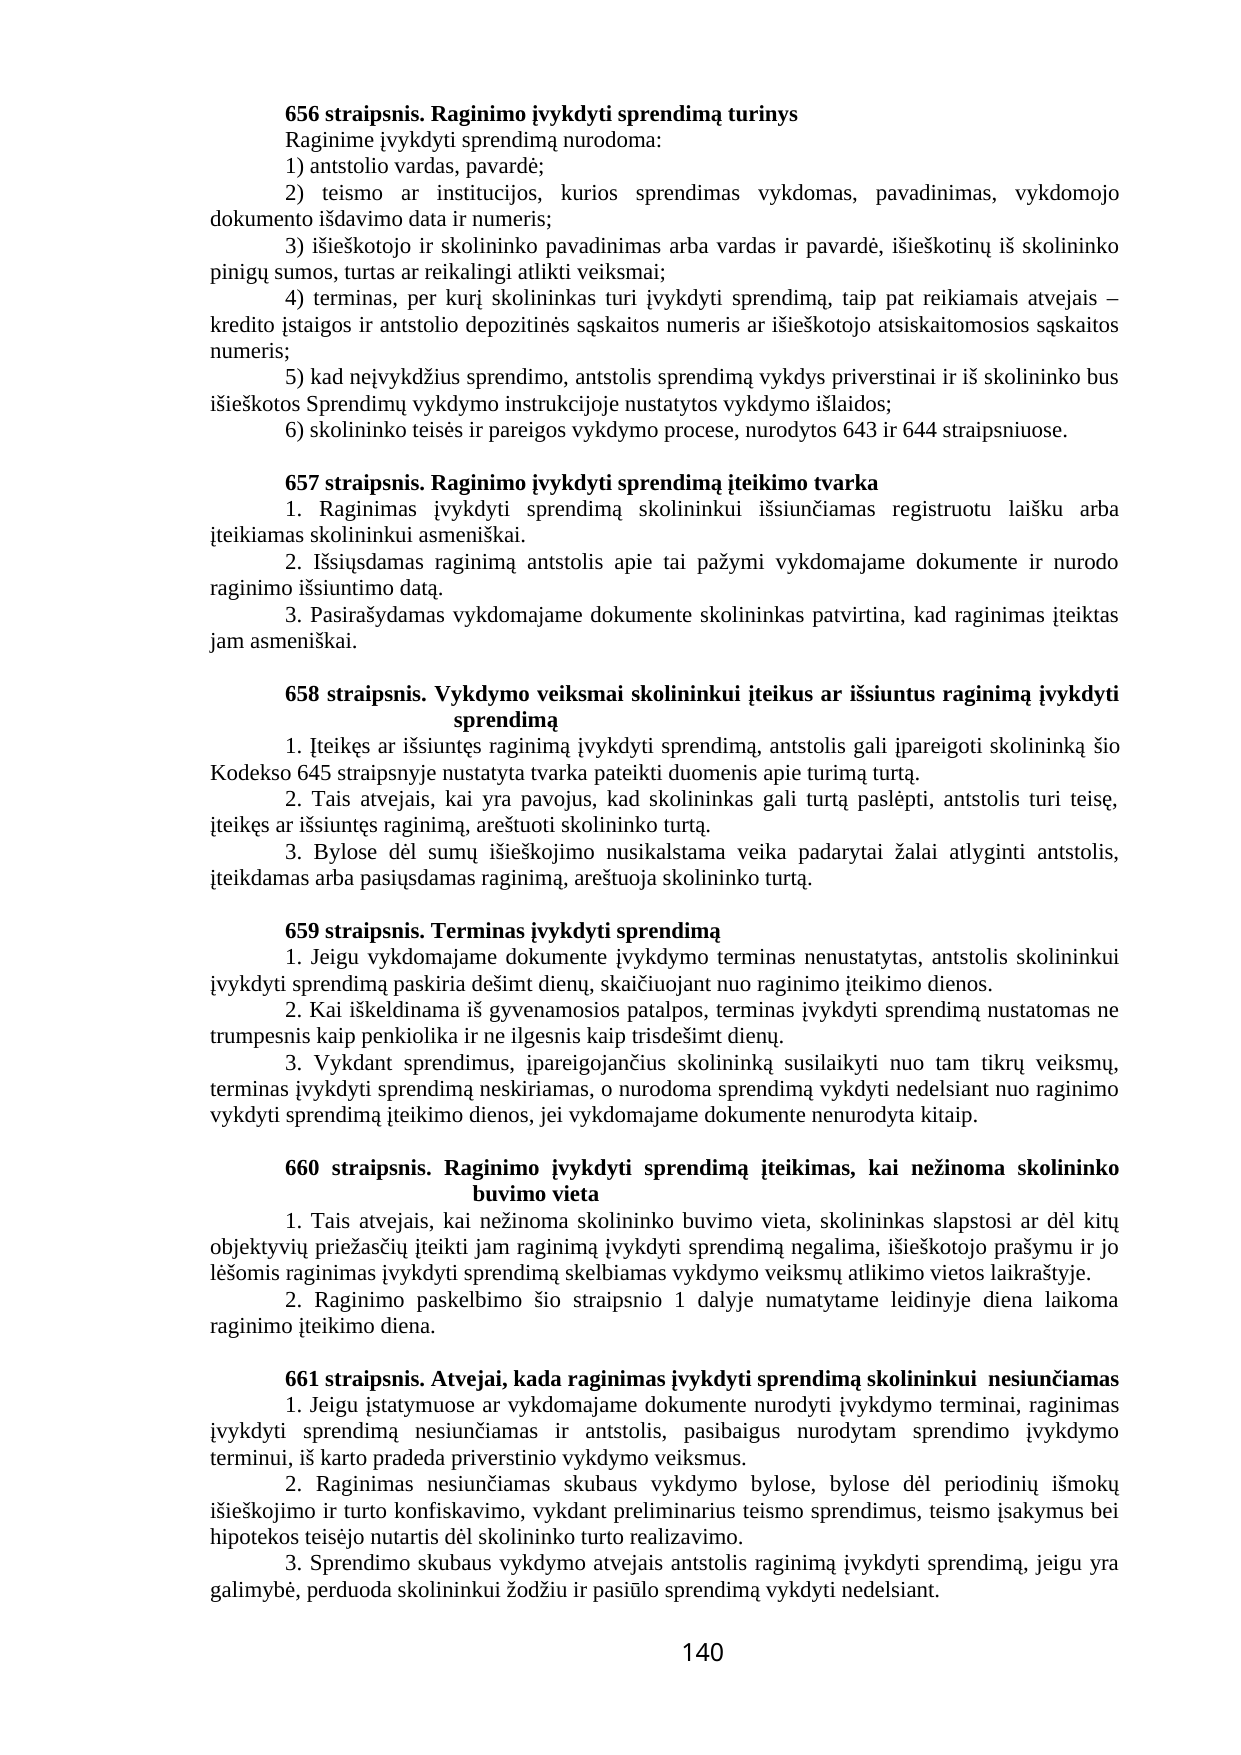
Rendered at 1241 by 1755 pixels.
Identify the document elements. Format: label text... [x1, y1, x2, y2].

text 1) antstolio vardas, pavardė; [210, 153, 1120, 179]
text 3. Vykdant sprendimus, įpareigojančius skolininką susilaikyti nuo tam tikrų veiksmų, terminas įvykdyti sprendimą neskiriamas, o nurodoma sprendimą vykdyti nedelsiant nuo raginimo vykdyti sprendimą įteikimo dienos, jei vykdomajame dokumente nenurodyta kitaip. [210, 1049, 1120, 1128]
text Raginime įvykdyti sprendimą nurodoma: [210, 126, 1120, 153]
text 660 straipsnis. Raginimo įvykdyti sprendimą įteikimas, kai nežinoma skolininko buvimo vieta [285, 1154, 1120, 1207]
text 2. Išsiųsdamas raginimą antstolis apie tai pažymi vykdomajame dokumente ir nurodo raginimo išsiuntimo datą. [210, 548, 1120, 601]
text 2. Tais atvejais, kai yra pavojus, kad skolininkas gali turtą paslėpti, antstolis turi teisę, įteikęs ar išsiuntęs raginimą, areštuoti skolininko turtą. [210, 785, 1120, 838]
text 658 straipsnis. Vykdymo veiksmai skolininkui įteikus ar išsiuntus raginimą įvykdyti sprendimą [285, 680, 1120, 732]
text 2. Raginimas nesiunčiamas skubaus vykdymo bylose, bylose dėl periodinių išmokų išieškojimo ir turto konfiskavimo, vykdant preliminarius teismo sprendimus, teismo įsakymus bei hipotekos teisėjo nutartis dėl skolininko turto realizavimo. [210, 1470, 1120, 1549]
text 2) teismo ar institucijos, kurios sprendimas vykdomas, pavadinimas, vykdomojo dokumento išdavimo data ir numeris; [210, 179, 1120, 232]
text 6) skolininko teisės ir pareigos vykdymo procese, nurodytos 643 ir 644 straipsniuose. [210, 416, 1120, 442]
text 3. Sprendimo skubaus vykdymo atvejais antstolis raginimą įvykdyti sprendimą, jeigu yra galimybė, perduoda skolininkui žodžiu ir pasiūlo sprendimą vykdyti nedelsiant. [210, 1549, 1120, 1602]
text 1. Įteikęs ar išsiuntęs raginimą įvykdyti sprendimą, antstolis gali įpareigoti skolininką šio Kodekso 645 straipsnyje nustatyta tvarka pateikti duomenis apie turimą turtą. [210, 732, 1120, 785]
text 1. Raginimas įvykdyti sprendimą skolininkui išsiunčiamas registruotu laišku arba įteikiamas skolininkui asmeniškai. [210, 495, 1120, 548]
text 1. Tais atvejais, kai nežinoma skolininko buvimo vieta, skolininkas slapstosi ar dėl kitų objektyvių priežasčių įteikti jam raginimą įvykdyti sprendimą negalima, išieškotojo prašymu ir jo lėšomis raginimas įvykdyti sprendimą skelbiamas vykdymo veiksmų atlikimo vietos laikraštyje. [210, 1207, 1120, 1286]
text 3. Bylose dėl sumų išieškojimo nusikalstama veika padarytai žalai atlyginti antstolis, įteikdamas arba pasiųsdamas raginimą, areštuoja skolininko turtą. [210, 838, 1120, 891]
text 5) kad neįvykdžius sprendimo, antstolis sprendimą vykdys priverstinai ir iš skolininko bus išieškotos Sprendimų vykdymo instrukcijoje nustatytos vykdymo išlaidos; [210, 363, 1120, 416]
text 2. Kai iškeldinama iš gyvenamosios patalpos, terminas įvykdyti sprendimą nustatomas ne trumpesnis kaip penkiolika ir ne ilgesnis kaip trisdešimt dienų. [210, 996, 1120, 1049]
text 3) išieškotojo ir skolininko pavadinimas arba vardas ir pavardė, išieškotinų iš skolininko pinigų sumos, turtas ar reikalingi atlikti veiksmai; [210, 232, 1120, 284]
text 2. Raginimo paskelbimo šio straipsnio 1 dalyje numatytame leidinyje diena laikoma raginimo įteikimo diena. [210, 1286, 1120, 1338]
text 656 straipsnis. Raginimo įvykdyti sprendimą turinys [210, 100, 1120, 126]
text 1. Jeigu vykdomajame dokumente įvykdymo terminas nenustatytas, antstolis skolininkui įvykdyti sprendimą paskiria dešimt dienų, skaičiuojant nuo raginimo įteikimo dienos. [210, 943, 1120, 996]
text 1. Jeigu įstatymuose ar vykdomajame dokumente nurodyti įvykdymo terminai, raginimas įvykdyti sprendimą nesiunčiamas ir antstolis, pasibaigus nurodytam sprendimo įvykdymo terminui, iš karto pradeda priverstinio vykdymo veiksmus. [210, 1391, 1120, 1470]
text 659 straipsnis. Terminas įvykdyti sprendimą [210, 917, 1120, 943]
text 4) terminas, per kurį skolininkas turi įvykdyti sprendimą, taip pat reikiamais atvejais – kredito įstaigos ir antstolio depozitinės sąskaitos numeris ar išieškotojo atsiskaitomosios sąskaitos numeris; [210, 284, 1120, 363]
text 661 straipsnis. Atvejai, kada raginimas įvykdyti sprendimą skolininkui nesiunčiamas [285, 1365, 1120, 1391]
text 3. Pasirašydamas vykdomajame dokumente skolininkas patvirtina, kad raginimas įteiktas jam asmeniškai. [210, 601, 1120, 653]
text 657 straipsnis. Raginimo įvykdyti sprendimą įteikimo tvarka [210, 469, 1120, 495]
